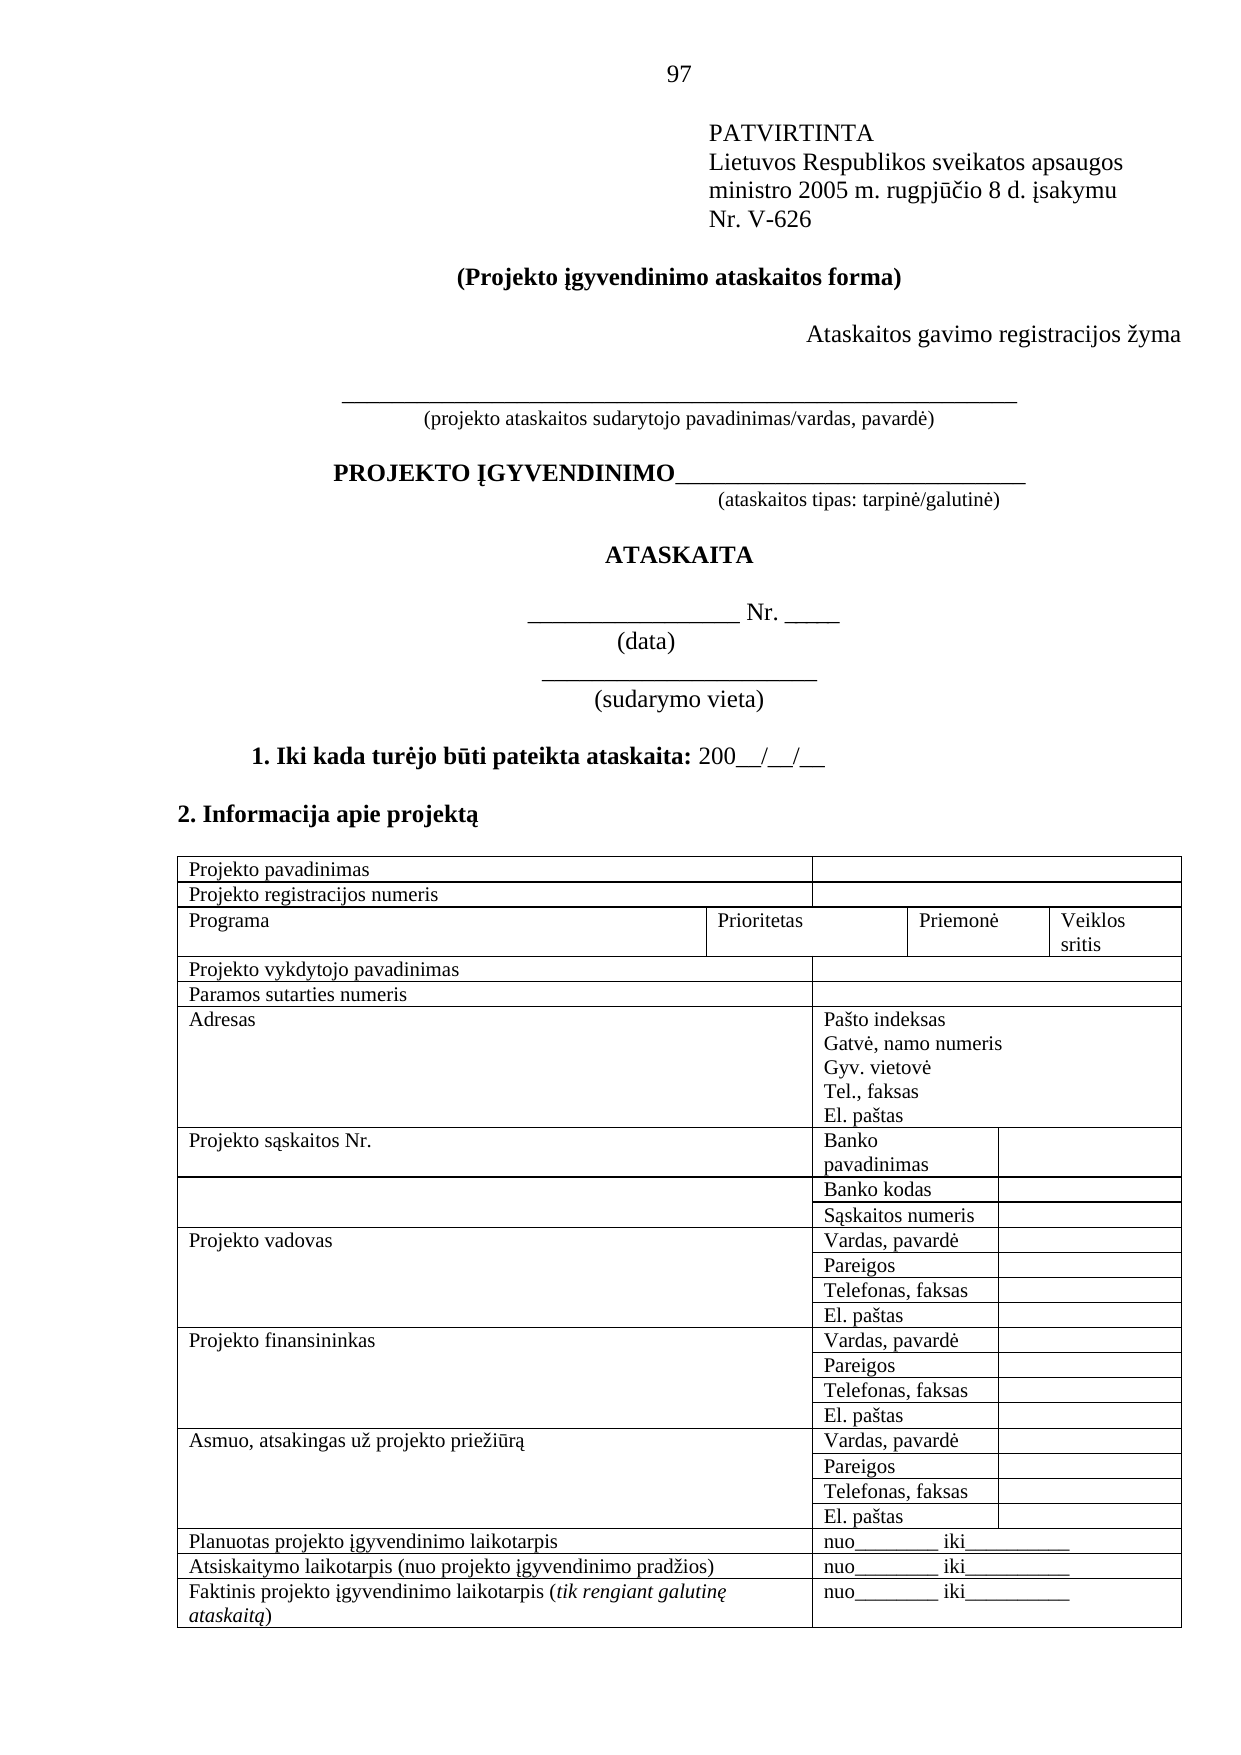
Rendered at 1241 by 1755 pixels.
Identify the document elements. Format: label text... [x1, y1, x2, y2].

table_cell [813, 957, 1181, 981]
table_cell El. paštas [813, 1303, 998, 1327]
table_header [813, 857, 1181, 881]
table_cell [999, 1303, 1181, 1327]
table_cell nuo________ iki__________ [813, 1529, 1181, 1553]
text ______________________________________________________ [177, 377, 1181, 406]
table_cell [813, 982, 1181, 1006]
table_cell [999, 1228, 1181, 1252]
table_cell [999, 1353, 1181, 1377]
text Nr. [177, 597, 1181, 626]
text PROJEKTO ĮGYVENDINIMO____________________________ [177, 458, 1181, 487]
table_cell Asmuo, atsakingas už projekto priežiūrą [178, 1429, 812, 1528]
text 1. Iki kada turėjo būti pateikta ataskaita: 200__/__/__ [177, 741, 1181, 770]
table_cell Pašto indeksas Gatvė, namo numeris Gyv. vietovė Tel., faksas El. paštas [813, 1007, 1181, 1127]
table_cell Pareigos [813, 1353, 998, 1377]
table_cell [999, 1178, 1181, 1201]
table_cell [999, 1403, 1181, 1427]
table_cell Vardas, pavardė [813, 1328, 998, 1352]
table_cell Priemonė [908, 908, 1049, 956]
table_cell Veiklos sritis [1050, 908, 1181, 956]
table_cell Projekto registracijos numeris [178, 883, 812, 906]
table_cell Planuotas projekto įgyvendinimo laikotarpis [178, 1529, 812, 1553]
table_cell Vardas, pavardė [813, 1429, 998, 1452]
table_cell Banko kodas [813, 1178, 998, 1201]
text Lietuvos Respublikos sveikatos apsaugos [177, 147, 1181, 176]
table_cell [999, 1253, 1181, 1277]
table_cell El. paštas [813, 1504, 998, 1528]
table_cell [999, 1454, 1181, 1478]
text (sudarymo vieta) [177, 684, 1181, 712]
table_cell Projekto vadovas [178, 1228, 812, 1327]
table_cell [999, 1128, 1181, 1176]
table_cell [178, 1178, 812, 1227]
table_cell [999, 1479, 1181, 1503]
text (ataskaitos tipas: tarpinė/galutinė) [177, 487, 1181, 511]
table_cell [999, 1328, 1181, 1352]
table_cell Telefonas, faksas [813, 1479, 998, 1503]
text (Projekto įgyvendinimo ataskaitos forma) [177, 262, 1181, 291]
table_cell Adresas [178, 1007, 812, 1127]
table_cell nuo________ iki__________ [813, 1554, 1181, 1578]
table_cell Prioritetas [707, 908, 907, 956]
table_cell Telefonas, faksas [813, 1378, 998, 1402]
table_cell Projekto finansininkas [178, 1328, 812, 1427]
text ministro 2005 m. rugpjūčio 8 d. įsakymu [177, 176, 1181, 204]
table_cell Vardas, pavardė [813, 1228, 998, 1252]
text ATASKAITA [177, 540, 1181, 569]
table_cell Telefonas, faksas [813, 1278, 998, 1302]
table_cell Sąskaitos numeris [813, 1203, 998, 1227]
table_cell Pareigos [813, 1253, 998, 1277]
text ______________________ [177, 655, 1181, 684]
table_cell Atsiskaitymo laikotarpis (nuo projekto įgyvendinimo pradžios) [178, 1554, 812, 1578]
table_cell [999, 1378, 1181, 1402]
table_cell Projekto sąskaitos Nr. [178, 1128, 812, 1176]
table_cell [999, 1429, 1181, 1452]
table_cell [999, 1504, 1181, 1528]
table_cell Pareigos [813, 1454, 998, 1478]
table_cell Faktinis projekto įgyvendinimo laikotarpis (tik rengiant galutinę ataskaitą) [178, 1579, 812, 1627]
table_cell [813, 883, 1181, 906]
table_cell Projekto vykdytojo pavadinimas [178, 957, 812, 981]
text Ataskaitos gavimo registracijos žyma [177, 319, 1181, 348]
text 2. Informacija apie projektą [177, 799, 1181, 827]
table_cell Paramos sutarties numeris [178, 982, 812, 1006]
text (projekto ataskaitos sudarytojo pavadinimas/vardas, pavardė) [177, 406, 1181, 430]
text (data) [177, 626, 1181, 655]
table_header Projekto pavadinimas [178, 857, 812, 881]
table_cell El. paštas [813, 1403, 998, 1427]
table_cell Programa [178, 908, 706, 956]
text PATVIRTINTA [709, 118, 1181, 147]
table_cell nuo________ iki__________ [813, 1579, 1181, 1627]
text Nr. V-626 [177, 204, 1181, 233]
table_cell Banko pavadinimas [813, 1128, 998, 1176]
table_cell [999, 1203, 1181, 1227]
table_cell [999, 1278, 1181, 1302]
